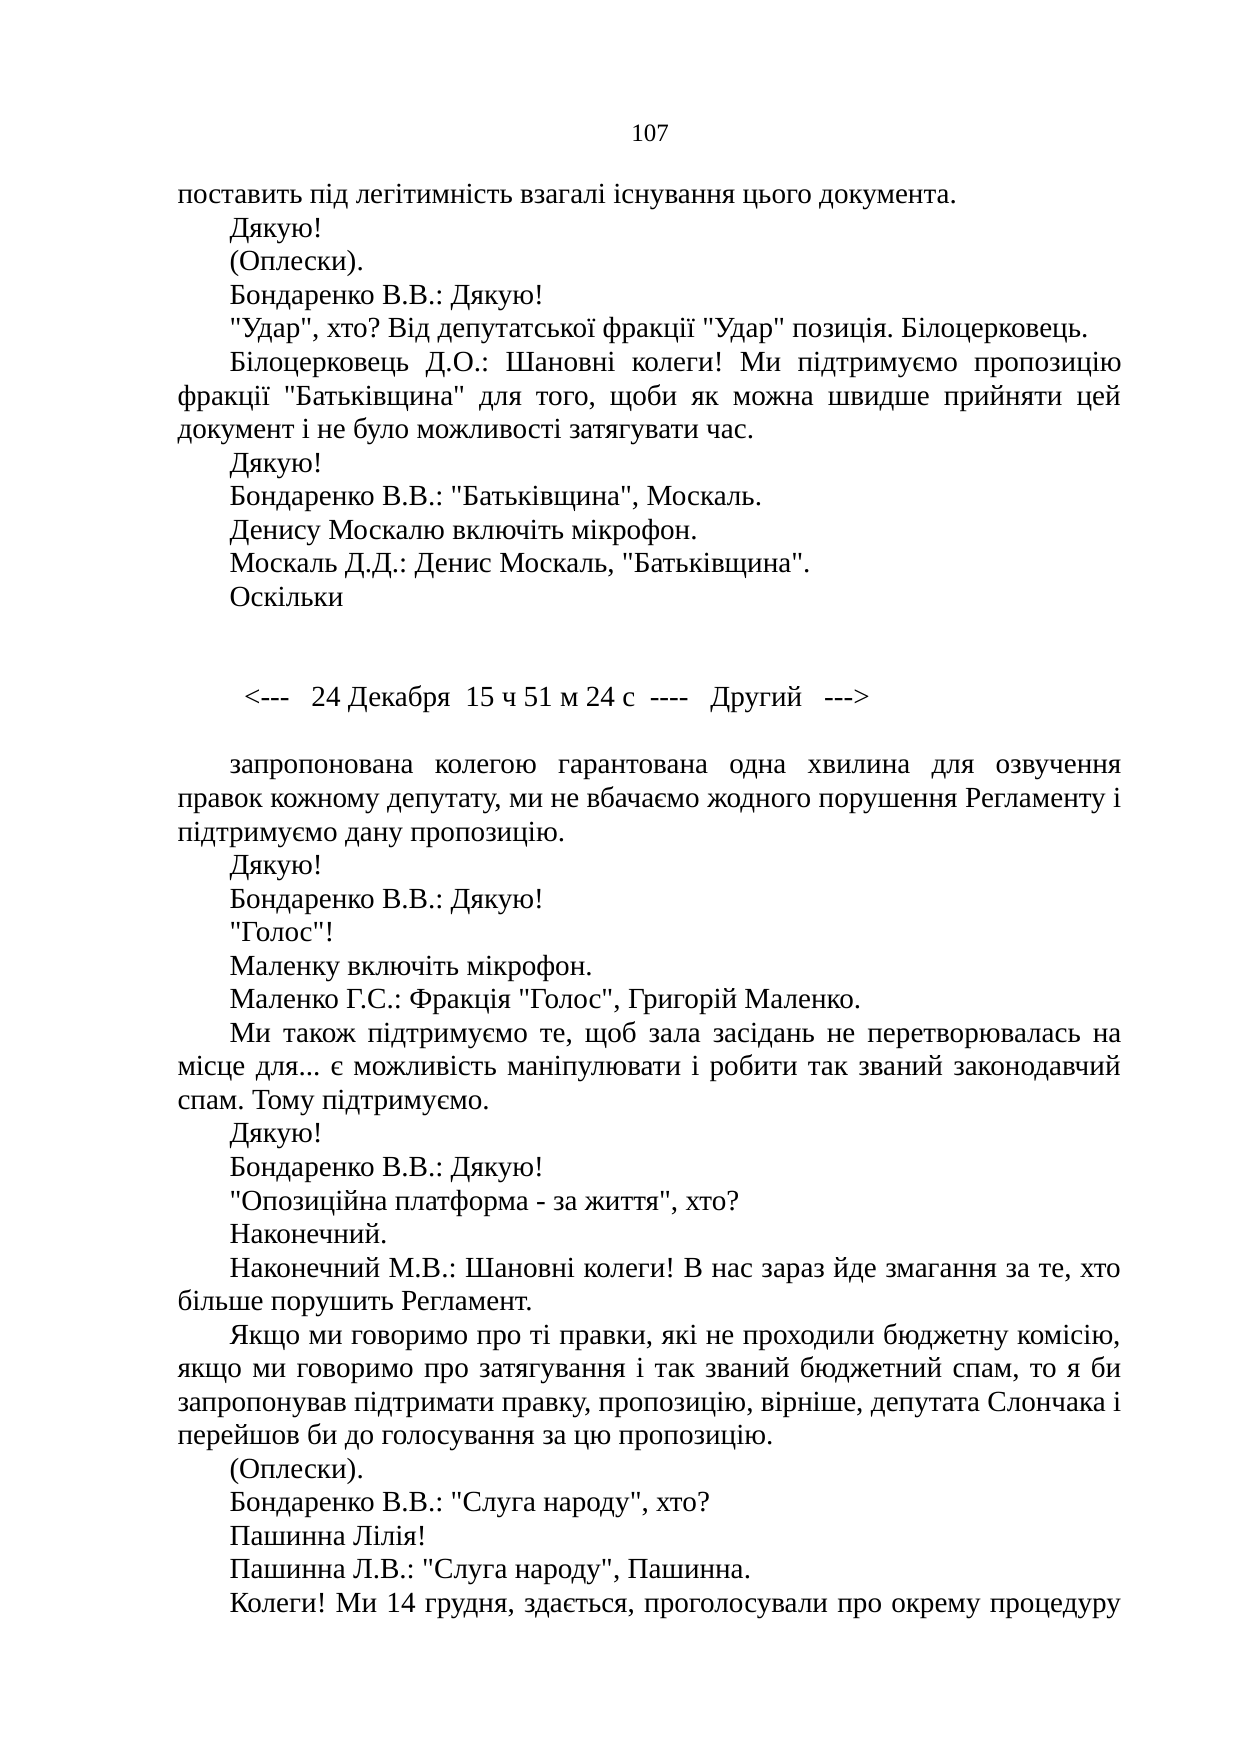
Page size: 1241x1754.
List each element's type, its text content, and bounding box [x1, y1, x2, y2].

text Бондаренко В.В.: "Батьківщина", Москаль. [177, 478, 1122, 512]
text Ми також підтримуємо те, щоб зала засідань не перетворювалась на місце для... є можливість маніпулювати і робити так званий законодавчий спам. Тому підтримуємо. [177, 1015, 1122, 1116]
text Бондаренко В.В.: Дякую! [177, 1149, 1122, 1183]
text Маленку включіть мікрофон. [177, 948, 1122, 981]
text поставить під легітимність взагалі існування цього документа. [177, 176, 1122, 210]
text "Голос"! [177, 914, 1122, 948]
text Наконечний. [177, 1216, 1122, 1250]
text Денису Москалю включіть мікрофон. [177, 512, 1122, 545]
text Бондаренко В.В.: Дякую! [177, 881, 1122, 914]
text Маленко Г.С.: Фракція "Голос", Григорій Маленко. [177, 981, 1122, 1015]
text Якщо ми говоримо про ті правки, які не проходили бюджетну комісію, якщо ми говоримо про затягування і так званий бюджетний спам, то я би запропонував підтримати правку, пропозицію, вірніше, депутата Слончака і перейшов би до голосування за цю пропозицію. [177, 1317, 1122, 1451]
text Бондаренко В.В.: Дякую! [177, 277, 1122, 311]
text <--- 24 Декабря 15 ч 51 м 24 с ---- Другий ---> [177, 679, 1122, 713]
text Бондаренко В.В.: "Слуга народу", хто? [177, 1484, 1122, 1518]
text Наконечний М.В.: Шановні колеги! В нас зараз йде змагання за те, хто більше порушить Регламент. [177, 1250, 1122, 1317]
text Колеги! Ми 14 грудня, здається, проголосували про окрему процедуру [177, 1585, 1122, 1619]
text Білоцерковець Д.О.: Шановні колеги! Ми підтримуємо пропозицію фракції "Батьківщина" для того, щоби як можна швидше прийняти цей документ і не було можливості затягувати час. [177, 344, 1122, 445]
text (Оплески). [177, 1451, 1122, 1484]
text Москаль Д.Д.: Денис Москаль, "Батьківщина". [177, 545, 1122, 579]
text Дякую! [177, 847, 1122, 881]
text запропонована колегою гарантована одна хвилина для озвучення правок кожному депутату, ми не вбачаємо жодного порушення Регламенту і підтримуємо дану пропозицію. [177, 747, 1122, 847]
text Пашинна Лілія! [177, 1518, 1122, 1552]
text Пашинна Л.В.: "Слуга народу", Пашинна. [177, 1552, 1122, 1585]
text Оскільки [177, 579, 1122, 612]
text "Удар", хто? Від депутатської фракції "Удар" позиція. Білоцерковець. [177, 311, 1122, 344]
text (Оплески). [177, 243, 1122, 277]
text Дякую! [177, 210, 1122, 243]
text "Опозиційна платформа - за життя", хто? [177, 1183, 1122, 1216]
text Дякую! [177, 1116, 1122, 1149]
text Дякую! [177, 445, 1122, 478]
